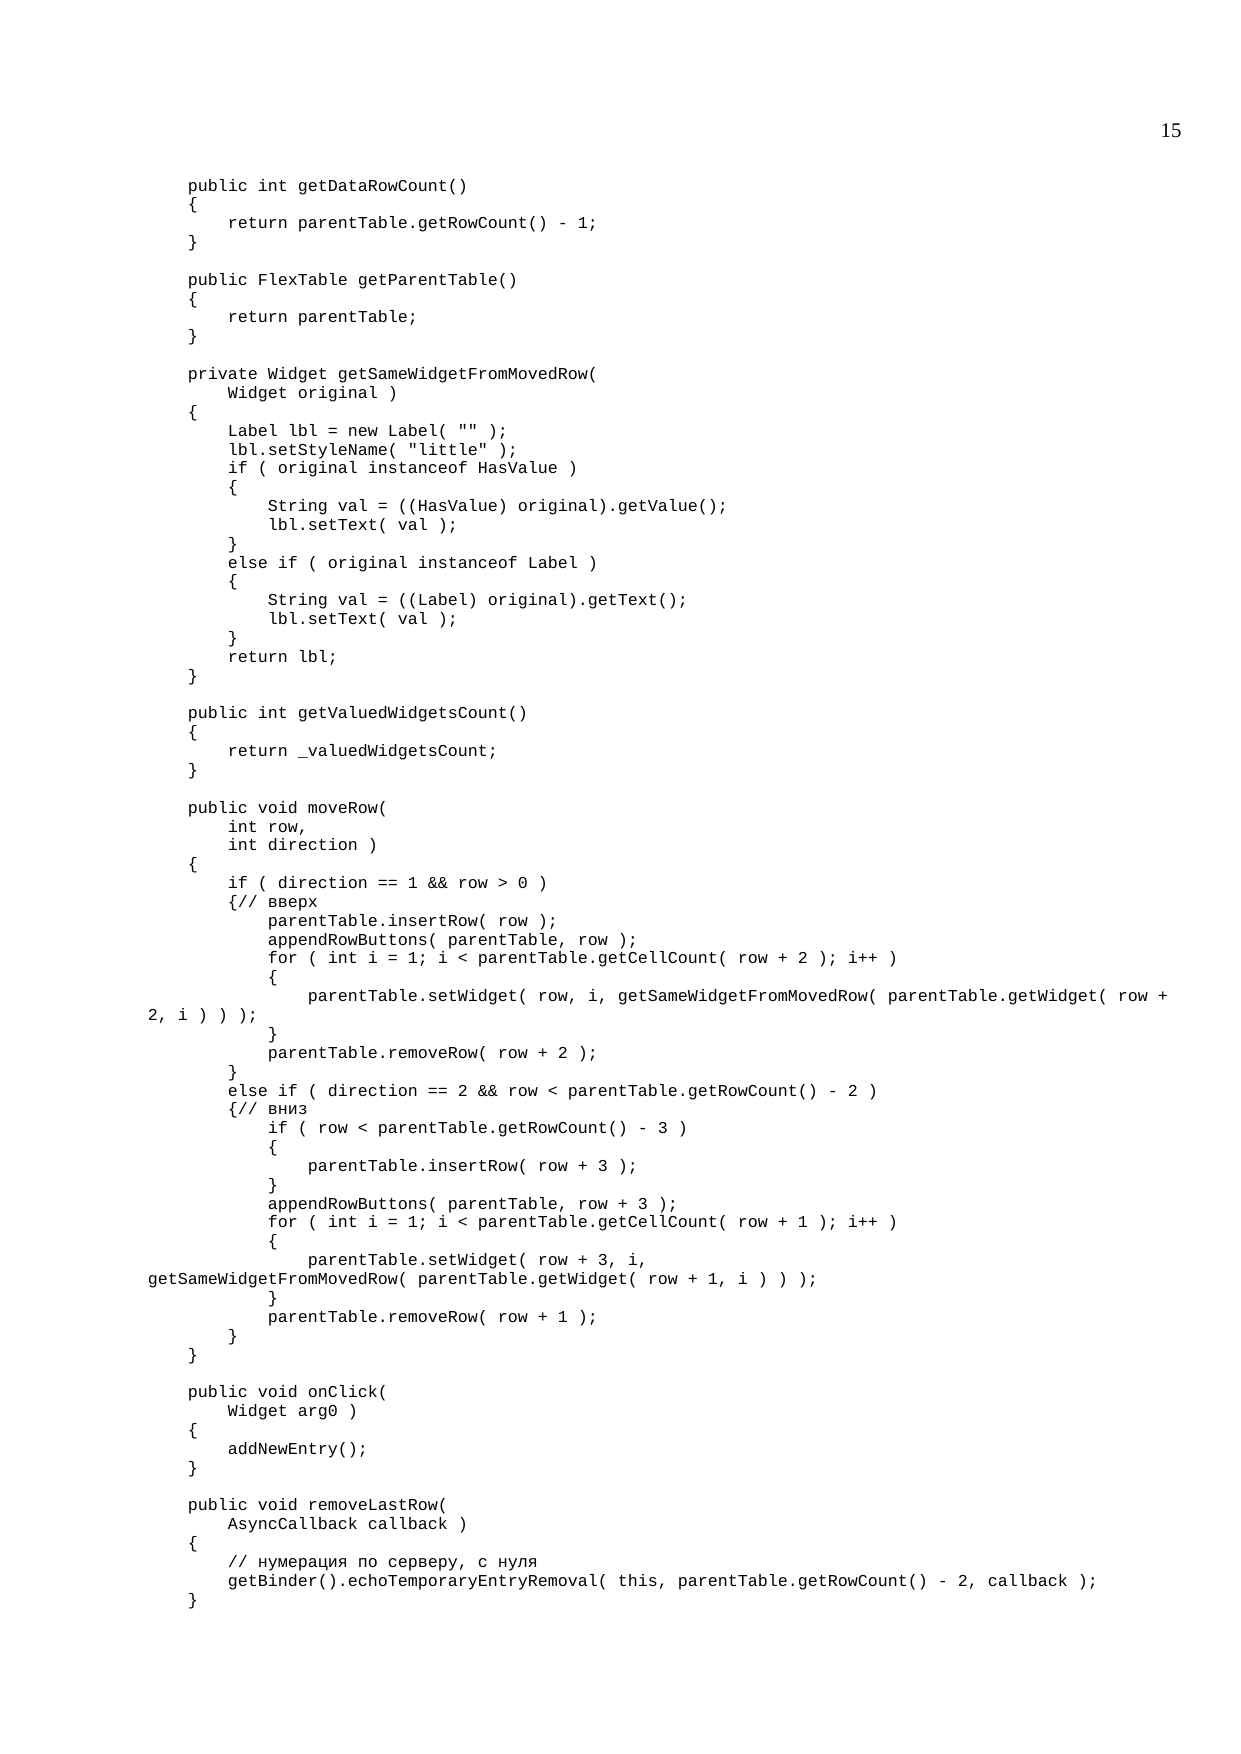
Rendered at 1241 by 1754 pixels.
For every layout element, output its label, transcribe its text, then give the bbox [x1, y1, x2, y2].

text for ( int i = 1; i < parentTable.getCellCount( row + 1 ); i++ ) [148, 1214, 1181, 1233]
text { [148, 1421, 1181, 1440]
text } [148, 234, 1181, 252]
text AsyncCallback callback ) [148, 1516, 1181, 1534]
text } [148, 328, 1181, 347]
text parentTable.insertRow( row ); [148, 912, 1181, 931]
text } [148, 535, 1181, 554]
text {// вниз [148, 1101, 1181, 1120]
text else if ( original instanceof Label ) [148, 554, 1181, 573]
text Label lbl = new Label( "" ); [148, 422, 1181, 441]
text String val = ((HasValue) original).getValue(); [148, 498, 1181, 516]
text { [148, 724, 1181, 743]
text for ( int i = 1; i < parentTable.getCellCount( row + 2 ); i++ ) [148, 950, 1181, 969]
text addNewEntry(); [148, 1440, 1181, 1459]
text } [148, 1591, 1181, 1610]
text if ( direction == 1 && row > 0 ) [148, 875, 1181, 893]
text public void moveRow( [148, 799, 1181, 818]
text appendRowButtons( parentTable, row ); [148, 931, 1181, 950]
text { [148, 573, 1181, 592]
text } [148, 762, 1181, 780]
text Widget original ) [148, 384, 1181, 403]
text {// вверх [148, 893, 1181, 912]
text return parentTable; [148, 309, 1181, 328]
text { [148, 290, 1181, 309]
text lbl.setText( val ); [148, 611, 1181, 629]
text public FlexTable getParentTable() [148, 271, 1181, 290]
text // нумерация по серверу, с нуля [148, 1553, 1181, 1572]
text parentTable.removeRow( row + 2 ); [148, 1044, 1181, 1063]
text appendRowButtons( parentTable, row + 3 ); [148, 1195, 1181, 1214]
text lbl.setStyleName( "little" ); [148, 441, 1181, 460]
text } [148, 629, 1181, 648]
text public void removeLastRow( [148, 1497, 1181, 1516]
text } [148, 1289, 1181, 1308]
text } [148, 1026, 1181, 1044]
text } [148, 1063, 1181, 1082]
text { [148, 856, 1181, 875]
text } [148, 1459, 1181, 1478]
text private Widget getSameWidgetFromMovedRow( [148, 366, 1181, 384]
text if ( row < parentTable.getRowCount() - 3 ) [148, 1120, 1181, 1139]
text getBinder().echoTemporaryEntryRemoval( this, parentTable.getRowCount() - 2, callback ); [148, 1572, 1181, 1591]
text { [148, 196, 1181, 215]
text return parentTable.getRowCount() - 1; [148, 215, 1181, 234]
text parentTable.insertRow( row + 3 ); [148, 1157, 1181, 1176]
text parentTable.setWidget( row + 3, i, getSameWidgetFromMovedRow( parentTable.getWidget( row + 1, i ) ) ); [148, 1252, 1181, 1289]
text int row, [148, 818, 1181, 837]
text int direction ) [148, 837, 1181, 856]
text { [148, 969, 1181, 988]
text { [148, 403, 1181, 422]
text } [148, 1176, 1181, 1195]
text Widget arg0 ) [148, 1403, 1181, 1421]
text parentTable.setWidget( row, i, getSameWidgetFromMovedRow( parentTable.getWidget( row + 2, i ) ) ); [148, 988, 1181, 1026]
text else if ( direction == 2 && row < parentTable.getRowCount() - 2 ) [148, 1082, 1181, 1101]
text if ( original instanceof HasValue ) [148, 460, 1181, 479]
text public int getValuedWidgetsCount() [148, 705, 1181, 724]
text } [148, 1346, 1181, 1365]
text { [148, 1139, 1181, 1157]
text } [148, 667, 1181, 686]
text parentTable.removeRow( row + 1 ); [148, 1308, 1181, 1327]
text { [148, 1534, 1181, 1553]
text lbl.setText( val ); [148, 516, 1181, 535]
text return lbl; [148, 648, 1181, 667]
text { [148, 479, 1181, 498]
text { [148, 1233, 1181, 1252]
text return _valuedWidgetsCount; [148, 743, 1181, 762]
text String val = ((Label) original).getText(); [148, 592, 1181, 611]
text public void onClick( [148, 1384, 1181, 1403]
text } [148, 1327, 1181, 1346]
text public int getDataRowCount() [148, 177, 1181, 196]
